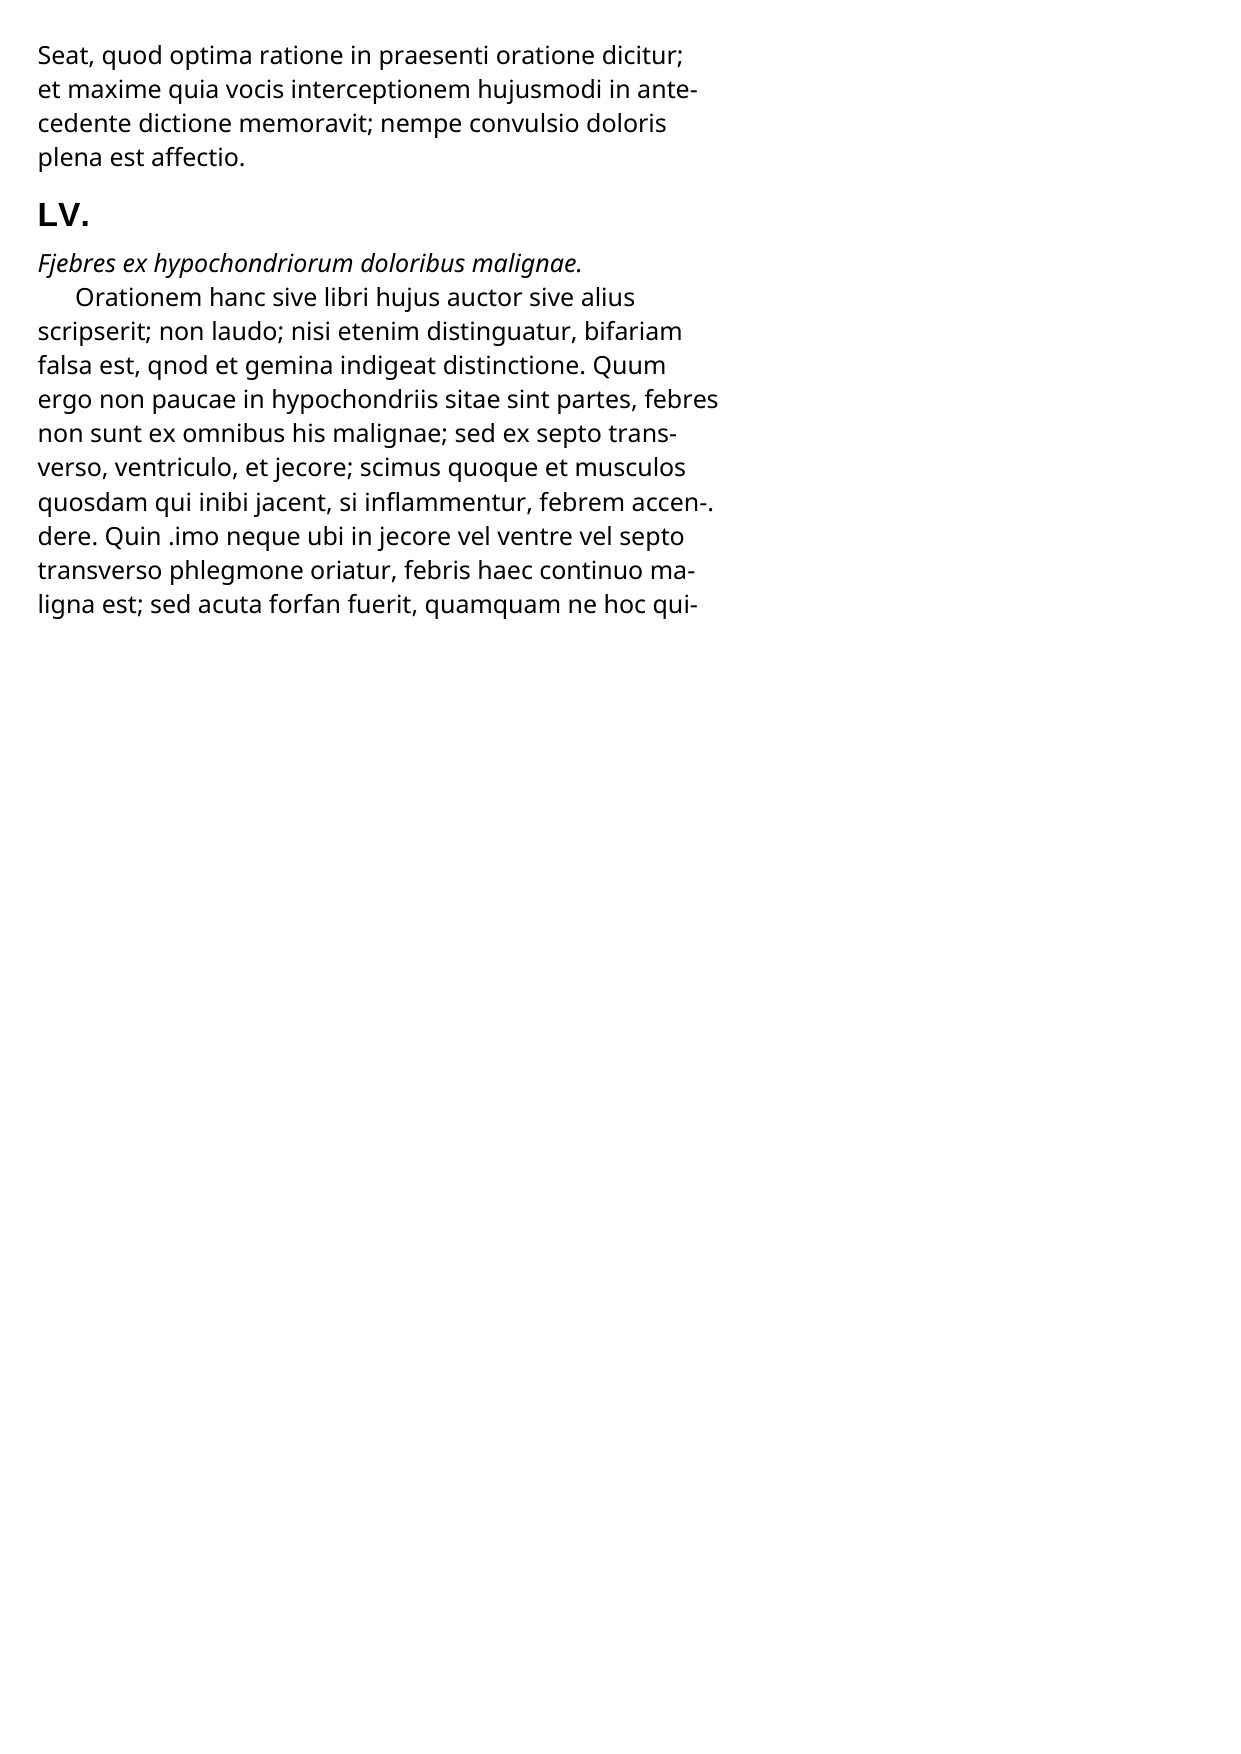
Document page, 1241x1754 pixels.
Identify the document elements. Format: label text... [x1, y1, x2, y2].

text Seat, quod optima ratione in praesenti oratione dicitur; et maxime quia vocis interceptionem hujusmodi in ante- cedente dictione memoravit; nempe convulsio doloris plena est affectio. [37, 37, 1203, 174]
text Orationem hanc sive libri hujus auctor sive alius scripserit; non laudo; nisi etenim distinguatur, bifariam falsa est, qnod et gemina indigeat distinctione. Quum ergo non paucae in hypochondriis sitae sint partes, febres non sunt ex omnibus his malignae; sed ex septo trans- verso, ventriculo, et jecore; scimus quoque et musculos quosdam qui inibi jacent, si inflammentur, febrem accen-. dere. Quin .imo neque ubi in jecore vel ventre vel septo transverso phlegmone oriatur, febris haec continuo ma- ligna est; sed acuta forfan fuerit, quamquam ne hoc qui- [37, 280, 1203, 620]
text Fjebres ex hypochondriorum doloribus malignae. [37, 246, 1203, 280]
subtitle LV. [37, 194, 1203, 233]
